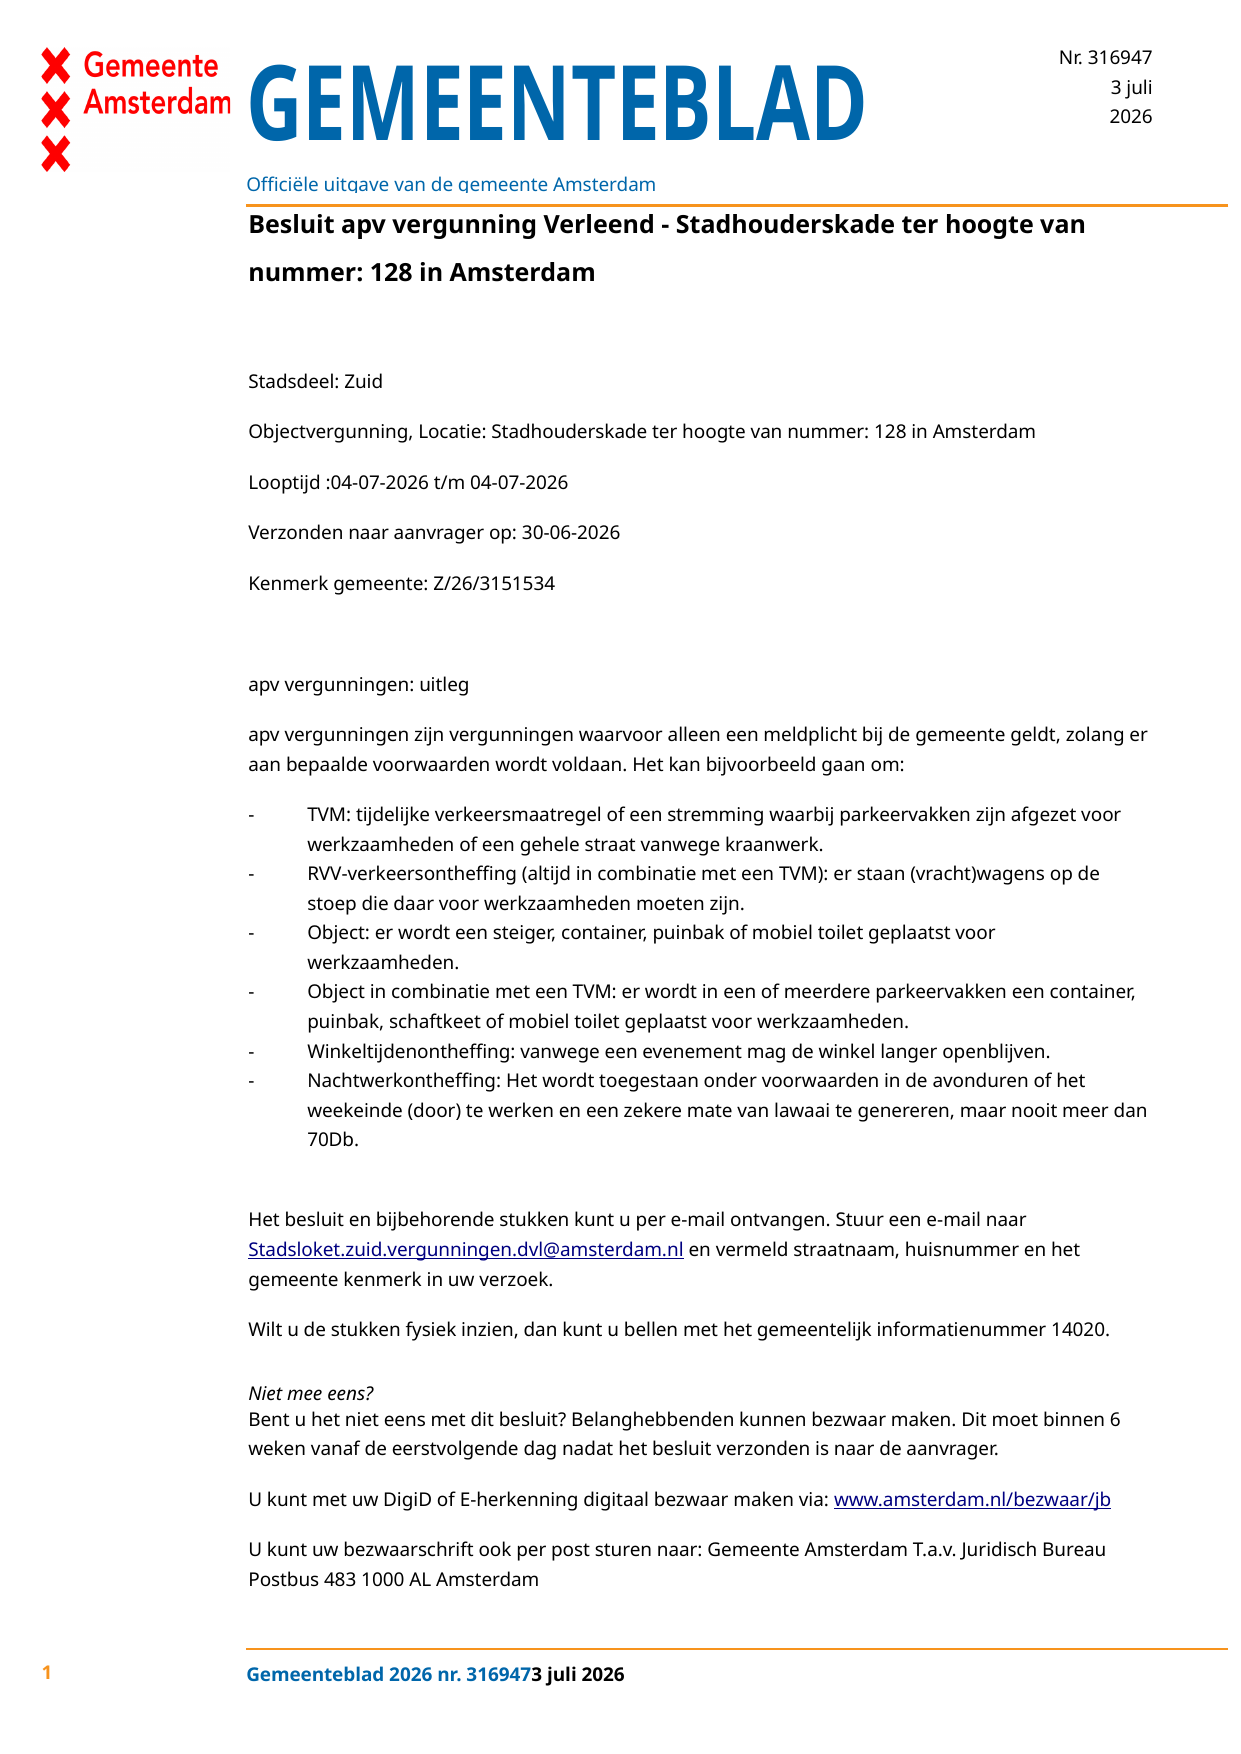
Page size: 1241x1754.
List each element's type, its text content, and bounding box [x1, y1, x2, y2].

text Stadsdeel: Zuid [248, 368, 1152, 394]
list Object: er wordt een steiger, container, puinbak of mobiel toilet geplaatst voor werkzaamheden. [248, 919, 1152, 975]
text Verzonden naar aanvrager op: 30-06-2026 [248, 519, 1152, 545]
list RVV-verkeersontheffing (altijd in combinatie met een TVM): er staan (vracht)wagens op de stoep die daar voor werkzaamheden moeten zijn. [248, 860, 1152, 916]
text Wilt u de stukken fysiek inzien, dan kunt u bellen met het gemeentelijk informatienummer 14020. [248, 1316, 1152, 1342]
text Bent u het niet eens met dit besluit? Belanghebbenden kunnen bezwaar maken. Dit moet binnen 6 weken vanaf de eerstvolgende dag nadat het besluit verzonden is naar de aanvrager. [248, 1406, 1152, 1461]
list Object in combinatie met een TVM: er wordt in een of meerdere parkeervakken een container, puinbak, schaftkeet of mobiel toilet geplaatst voor werkzaamheden. [248, 979, 1152, 1034]
list TVM: tijdelijke verkeersmaatregel of een stremming waarbij parkeervakken zijn afgezet voor werkzaamheden of een gehele straat vanwege kraanwerk. [248, 801, 1152, 857]
text Kenmerk gemeente: Z/26/3151534 [248, 570, 1152, 596]
text apv vergunningen: uitleg [248, 671, 1152, 697]
list Winkeltijdenontheffing: vanwege een evenement mag de winkel langer openblijven. [248, 1038, 1152, 1064]
text Objectvergunning, Locatie: Stadhouderskade ter hoogte van nummer: 128 in Amsterdam [248, 419, 1152, 444]
picture [41, 47, 231, 172]
text U kunt met uw DigiD of E-herkenning digitaal bezwaar maken via: www.amsterdam.nl/bezwaar/jb [248, 1486, 1152, 1512]
text Niet mee eens? [248, 1380, 1152, 1406]
text U kunt uw bezwaarschrift ook per post sturen naar: Gemeente Amsterdam T.a.v. Juridisch Bureau Postbus 483 1000 AL Amsterdam [248, 1536, 1152, 1592]
list Nachtwerkontheffing: Het wordt toegestaan onder voorwaarden in de avonduren of het weekeinde (door) te werken en een zekere mate van lawaai te genereren, maar nooit meer dan 70Db. [248, 1067, 1152, 1152]
text Het besluit en bijbehorende stukken kunt u per e-mail ontvangen. Stuur een e-mail naar Stadsloket.zuid.vergunningen.dvl@amsterdam.nl en vermeld straatnaam, huisnummer en het gemeente kenmerk in uw verzoek. [248, 1207, 1152, 1292]
text Looptijd :04-07-2026 t/m 04-07-2026 [248, 469, 1152, 495]
text apv vergunningen zijn vergunningen waarvoor alleen een meldplicht bij de gemeente geldt, zolang er aan bepaalde voorwaarden wordt voldaan. Het kan bijvoorbeeld gaan om: [248, 721, 1152, 777]
text Besluit apv vergunning Verleend - Stadhouderskade ter hoogte van nummer: 128 in Amsterdam [248, 207, 1152, 288]
